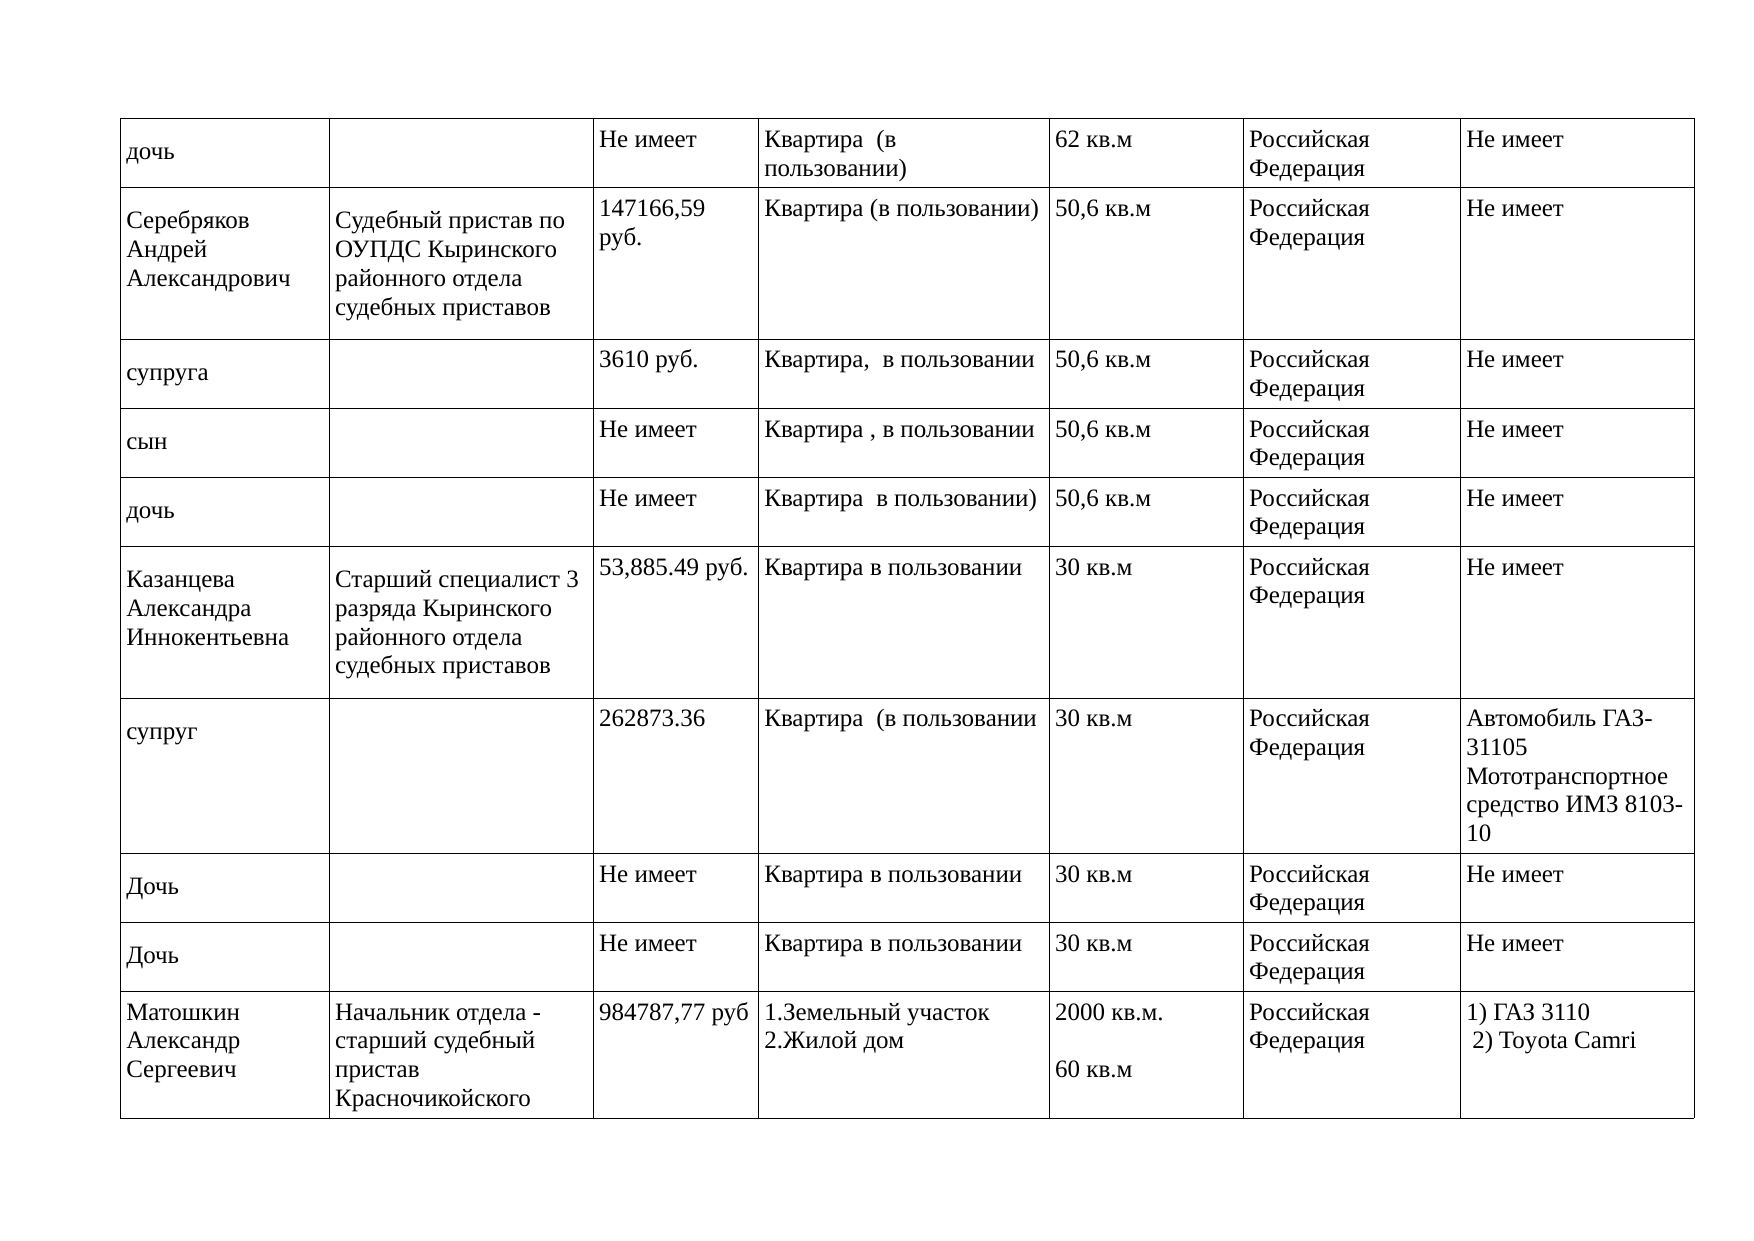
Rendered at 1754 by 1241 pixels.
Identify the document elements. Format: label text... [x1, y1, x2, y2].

table_cell [330, 409, 593, 477]
table_cell 30 кв.м [1050, 699, 1243, 853]
table_cell 62 кв.м [1050, 119, 1243, 187]
table_cell Квартира в пользовании) [759, 478, 1049, 546]
table_cell [330, 923, 593, 991]
table_cell Дочь [121, 854, 329, 922]
table_cell Серебряков Андрей Александрович [121, 188, 329, 339]
table_cell Не имеет [1461, 923, 1694, 991]
table_cell Российская Федерация [1244, 992, 1460, 1117]
table_cell Не имеет [594, 923, 758, 991]
table_cell [330, 699, 593, 853]
table_cell супруга [121, 340, 329, 408]
table_cell Начальник отдела - старший судебный пристав Красночикойского [330, 992, 593, 1117]
table_cell Квартира в пользовании [759, 923, 1049, 991]
table_cell [330, 119, 593, 187]
table_cell Не имеет [1461, 340, 1694, 408]
table_cell 1.Земельный участок 2.Жилой дом [759, 992, 1049, 1117]
table_cell Квартира, в пользовании [759, 340, 1049, 408]
table_cell Квартира в пользовании [759, 854, 1049, 922]
table_cell [330, 478, 593, 546]
table_cell Российская Федерация [1244, 119, 1460, 187]
table_cell Квартира (в пользовании) [759, 119, 1049, 187]
table_cell 3610 руб. [594, 340, 758, 408]
table_cell Российская Федерация [1244, 340, 1460, 408]
table_cell Автомобиль ГАЗ-31105 Мототранспортное средство ИМЗ 8103-10 [1461, 699, 1694, 853]
table_cell Не имеет [1461, 119, 1694, 187]
table_cell [330, 340, 593, 408]
table_cell Не имеет [1461, 409, 1694, 477]
table_cell Российская Федерация [1244, 188, 1460, 339]
table_cell 50,6 кв.м [1050, 478, 1243, 546]
table_cell Не имеет [594, 478, 758, 546]
table_cell 2000 кв.м. 60 кв.м [1050, 992, 1243, 1117]
table_cell Казанцева Александра Иннокентьевна [121, 547, 329, 697]
table_cell 30 кв.м [1050, 854, 1243, 922]
table_cell Не имеет [1461, 478, 1694, 546]
table_cell [330, 854, 593, 922]
table_cell Квартира (в пользовании) [759, 188, 1049, 339]
table_cell Дочь [121, 923, 329, 991]
table_cell Российская Федерация [1244, 547, 1460, 697]
table_cell Российская Федерация [1244, 699, 1460, 853]
table_cell дочь [121, 478, 329, 546]
table_cell 30 кв.м [1050, 923, 1243, 991]
table_cell 1) ГАЗ 3110 2) Toyota Camri [1461, 992, 1694, 1117]
table_cell 147166,59 руб. [594, 188, 758, 339]
table_cell Не имеет [594, 409, 758, 477]
table_cell 50,6 кв.м [1050, 340, 1243, 408]
table_cell Российская Федерация [1244, 923, 1460, 991]
table_cell Не имеет [594, 119, 758, 187]
table_cell Не имеет [594, 854, 758, 922]
table_cell Не имеет [1461, 188, 1694, 339]
table_cell Российская Федерация [1244, 478, 1460, 546]
table_cell 30 кв.м [1050, 547, 1243, 697]
table_cell Не имеет [1461, 547, 1694, 697]
table_cell 53 885,49 руб. [594, 547, 758, 697]
table_cell супруг [121, 699, 329, 853]
table_cell Квартира (в пользовании [759, 699, 1049, 853]
table_cell Не имеет [1461, 854, 1694, 922]
table_cell 262873,36 [594, 699, 758, 853]
table_cell сын [121, 409, 329, 477]
table_cell Квартира в пользовании [759, 547, 1049, 697]
table_cell 50,6 кв.м [1050, 188, 1243, 339]
table_cell 50,6 кв.м [1050, 409, 1243, 477]
table_cell Российская Федерация [1244, 409, 1460, 477]
table_cell Квартира , в пользовании [759, 409, 1049, 477]
table_cell 984787,77 руб [594, 992, 758, 1117]
table_cell Судебный пристав по ОУПДС Кыринского районного отдела судебных приставов [330, 188, 593, 339]
table_cell Старший специалист 3 разряда Кыринского районного отдела судебных приставов [330, 547, 593, 697]
table_cell Матошкин Александр Сергеевич [121, 992, 329, 1117]
table_cell Российская Федерация [1244, 854, 1460, 922]
table_cell дочь [121, 119, 329, 187]
